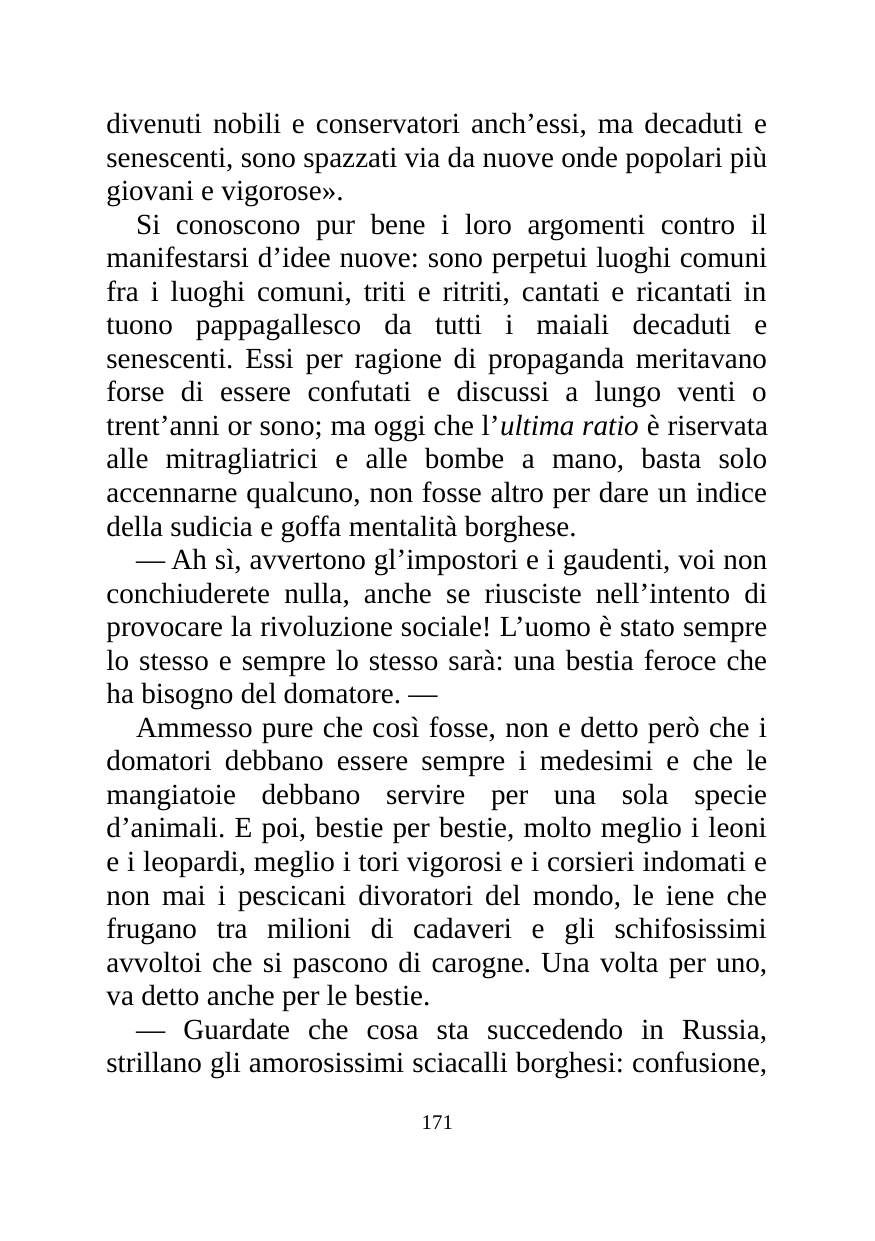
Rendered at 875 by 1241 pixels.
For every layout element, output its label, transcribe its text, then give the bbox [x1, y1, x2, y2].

text Ammesso pure che così fosse, non e detto però che i domatori debbano essere sempre i medesimi e che le mangiatoie debbano servire per una sola specie d’animali. E poi, bestie per bestie, molto meglio i leoni e i leopardi, meglio i tori vigorosi e i corsieri indomati e non mai i pescicani divoratori del mondo, le iene che frugano tra milioni di cadaveri e gli schifosissimi avvoltoi che si pascono di carogne. Una volta per uno, va detto anche per le bestie. [106, 710, 768, 1012]
text — Guardate che cosa sta succedendo in Russia, strillano gli amorosissimi sciacalli borghesi: confusione, [106, 1012, 768, 1079]
text — Ah sì, avvertono gl’impostori e i gaudenti, voi non conchiuderete nulla, anche se riusciste nell’intento di provocare la rivoluzione sociale! L’uomo è stato sempre lo stesso e sempre lo stesso sarà: una bestia feroce che ha bisogno del domatore. — [106, 542, 768, 710]
text divenuti nobili e conservatori anch’essi, ma decaduti e senescenti, sono spazzati via da nuove onde popolari più giovani e vigorose». [106, 106, 768, 207]
text Si conoscono pur bene i loro argomenti contro il manifestarsi d’idee nuove: sono perpetui luoghi comuni fra i luoghi comuni, triti e ritriti, cantati e ricantati in tuono pappagallesco da tutti i maiali decaduti e senescenti. Essi per ragione di propaganda meritavano forse di essere confutati e discussi a lungo venti o trent’anni or sono; ma oggi che l’ultima ratio è riservata alle mitragliatrici e alle bombe a mano, basta solo accennarne qualcuno, non fosse altro per dare un indice della sudicia e goffa mentalità borghese. [106, 207, 768, 542]
